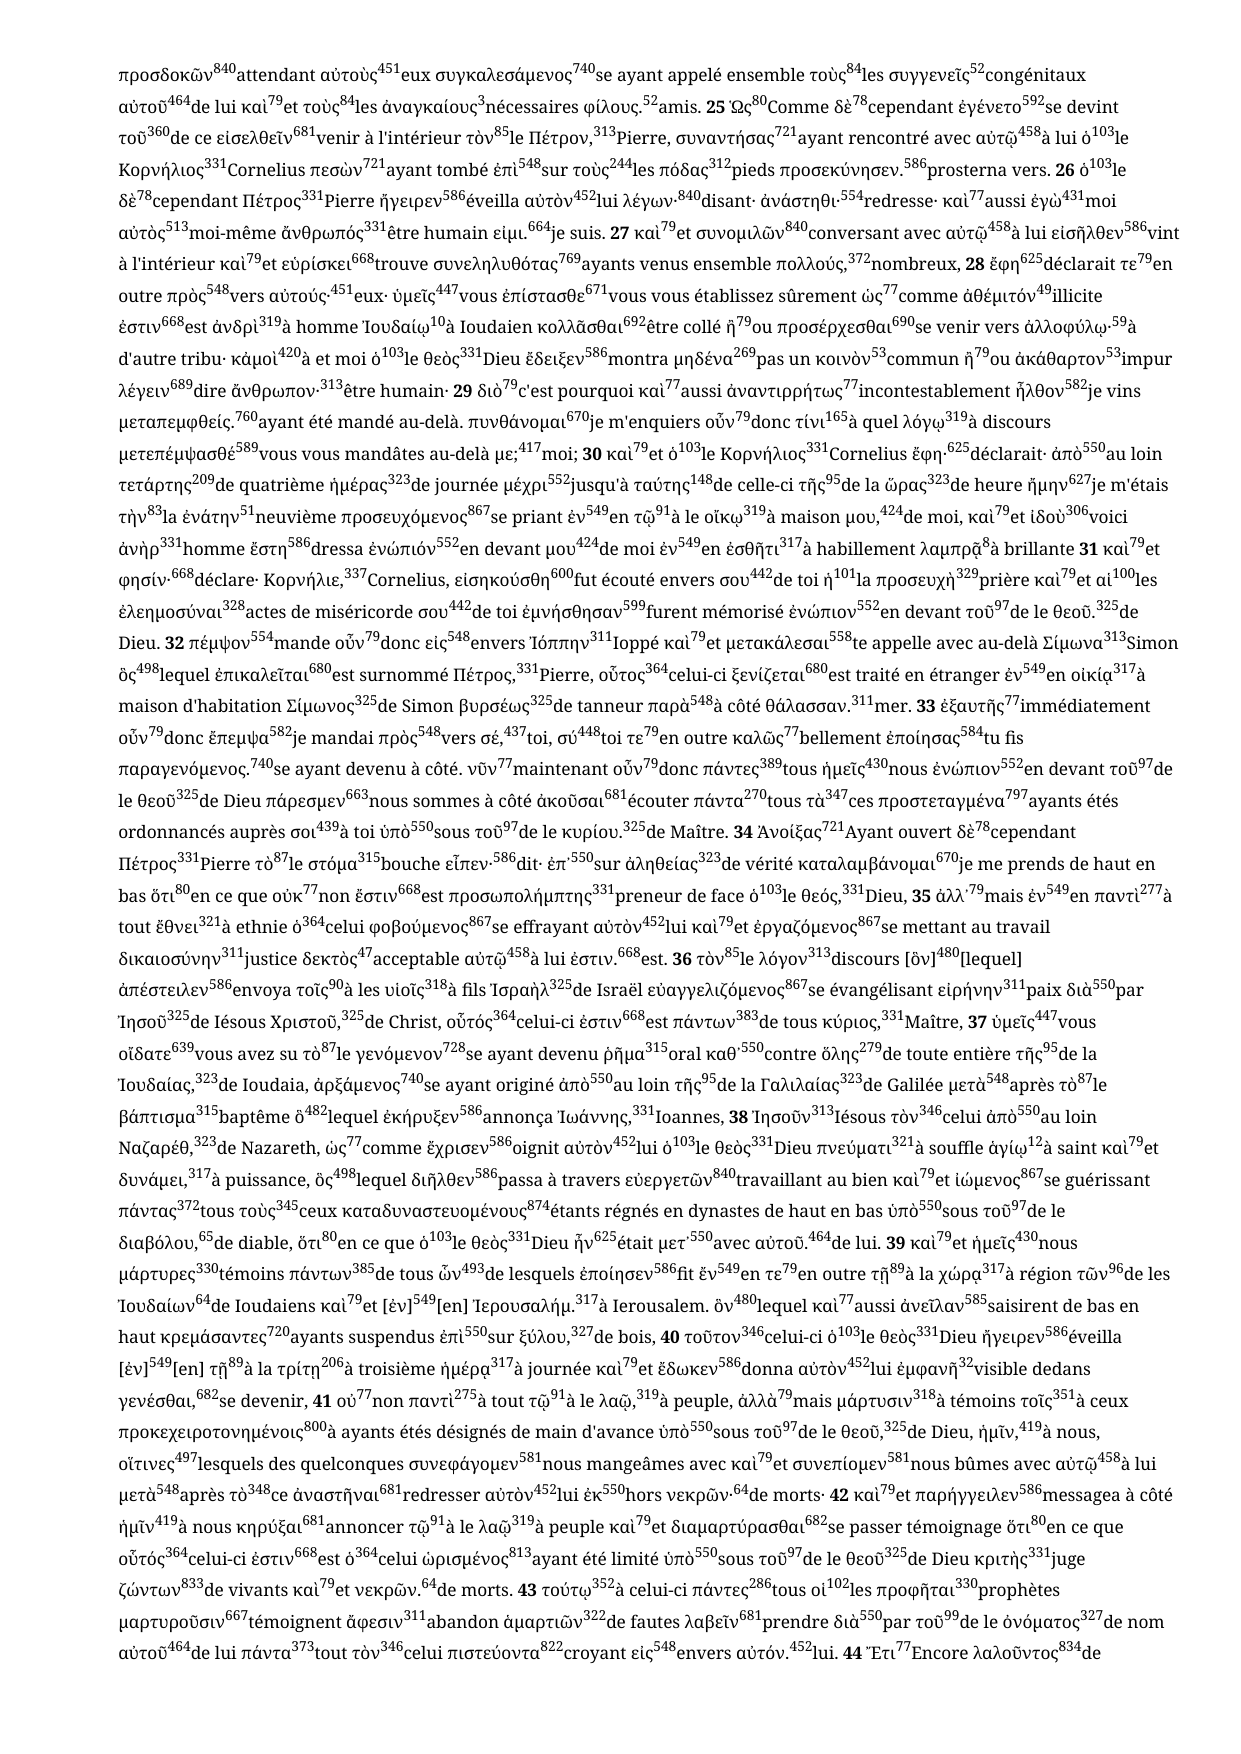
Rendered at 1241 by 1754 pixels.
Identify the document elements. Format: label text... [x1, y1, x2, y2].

text 1 Ἀνὴρ331Homme δέ78cependant τις287un quelconque ἐν549en Καισαρείᾳ317à Kaesareia ὀνόματι321à nom Κορνήλιος,331Cornelius, ἑκατοντάρχης331chef de cent ἐκ550hors σπείρης323de spirale τῆς356de celle καλουμένης883de étante appelée Ἰταλικῆς,40de Italique, 2 εὐσεβὴς71pieux καὶ79et φοβούμενος867se effrayant τὸν85le θεὸν313Dieu σὺν549avec παντὶ275à tout τῷ91à le οἴκῳ319à maison αὐτοῦ,464de lui, ποιῶν840faisant ἐλεημοσύνας310actes de miséricorde πολλὰς266nombreuses τῷ91à le λαῷ319à peuple καὶ79et δεόμενος867se attachant de lien τοῦ97de le θεοῦ325de Dieu διὰ550par παντός,386de tout, 3 εἶδεν586vit ἐν549en ὁράματι321à vision φανερῶς77visiblement ὡσεὶ80comme si περὶ548autour ὥραν311heure ἐνάτην201neuvième τῆς95de la ἡμέρας323de journée ἄγγελον313messager τοῦ97de le θεοῦ325de Dieu εἰσελθόντα707ayant venu à l'intérieur πρὸς548vers αὐτὸν452lui καὶ79et εἰπόντα707ayant dit αὐτῷ·458à lui· Κορνήλιε.337Cornelius. 4 ὁ469celui δὲ78cependant ἀτενίσας721ayant regardé fixement αὐτῷ458à lui καὶ79et ἔμφοβος47en effroi γενόμενος740se ayant devenu εἶπεν·586dit· τί412quel ἐστιν,668est, κύριε;337Maître; εἶπεν586dit δὲ78cependant αὐτῷ·458à lui· αἱ100les προσευχαί328prières σου442de toi καὶ79et αἱ100les ἐλεημοσύναι328actes de miséricorde σου442de toi ἀνέβησαν585montèrent εἰς548envers μνημόσυνον315souvenance ἔμπροσθεν552en devers τοῦ97de le θεοῦ.325de Dieu. 5 καὶ79et νῦν77maintenant πέμψον554mande ἄνδρας312hommes εἰς548envers Ἰόππην311Ioppé καὶ79et μετάπεμψαι558te mande au-delà Σίμωνά313Simon τινα269un quelconque ὃς498lequel ἐπικαλεῖται680est surnommé Πέτρος·331Pierre· 6 οὗτος364celui-ci ξενίζεται680est traité en étranger παρά549à côté τινι275à un quelconque Σίμωνι319à Simon βυρσεῖ,319à tanneur, ᾧ486à lequel ἐστιν668est οἰκία329maison d'habitation παρὰ548à côté θάλασσαν.311mer. 7 ὡς80comme δὲ78cependant ἀπῆλθεν586éloigna ὁ103le ἄγγελος331messager ὁ364celui λαλῶν840bavardant αὐτῷ,458à lui, φωνήσας721ayant voixé δύο52deux τῶν96de les οἰκετῶν324de habitants de maison καὶ79et στρατιώτην313soldat εὐσεβῆ4pieux τῶν357de ceux προσκαρτερούντων833de endurants auprès αὐτῷ458à lui 8 καὶ79et ἐξηγησάμενος740se ayant raconté ἅπαντα374en totalités αὐτοῖς457à eux ἀπέστειλεν586envoya αὐτοὺς451eux εἰς548envers τὴν83la Ἰόππην.311Ioppé. 9 Τῇ350à Celle δὲ78cependant ἐπαύριον,77lendemain, ὁδοιπορούντων833de allants en chemin ἐκείνων357de ceux-là καὶ79et τῇ89à la πόλει317à cité ἐγγιζόντων,833de approchants, ἀνέβη586monta Πέτρος331Pierre ἐπὶ548sur τὸ87le δῶμα315dôme προσεύξασθαι682se prier περὶ548autour ὥραν311heure ἕκτην.201sixième. 10 ἐγένετο592se devint δὲ78cependant πρόσπεινος47affamé auprès καὶ79et ἤθελεν625voulait γεύσασθαι.682se goûter. παρασκευαζόντων833de équipants à côté δὲ78cependant αὐτῶν463de eux ἐγένετο592se devint ἐπ᾽548sur αὐτὸν452lui ἔκστασις329extase 11 καὶ79et θεωρεῖ668observe τὸν85le οὐρανὸν313ciel ἀνεῳγμένον796ayant été ouvert καὶ79et καταβαῖνον824descendant σκεῦός315ustensile τι271un quelconque ὡς80comme ὀθόνην311toile de fin lin μεγάλην2grande τέσσαρσιν182à quatre ἀρχαῖς316à origines καθιέμενον877étant fait descendre ἐπὶ550sur τῆς95de la γῆς,323de terre, 12 ἐν549en ᾧ488à lequel ὑπῆρχεν625subsistait πάντα288tous τὰ104les τετράποδα72quadrupèdes καὶ79et ἑρπετὰ332reptiles τῆς95de la γῆς323de terre καὶ79et πετεινὰ332volatiles τοῦ97de le οὐρανοῦ.325de ciel. 13 καὶ79et ἐγένετο592se devint φωνὴ329voix πρὸς548vers αὐτόν·452lui· ἀναστάς,721ayant redressé, Πέτρε,337Pierre, θῦσον554sacrifie καὶ79et φάγε.554mange. 14 ὁ103le δὲ78cependant Πέτρος331Pierre εἶπεν·586dit· μηδαμῶς,77certainement non, κύριε,337Maître, ὅτι80en ce que οὐδέποτε77pas cependant à un moment ἔφαγον582je mangeai πᾶν271tout κοινὸν55commun καὶ79et ἀκάθαρτον.55impur. 15 καὶ79et φωνὴ329voix πάλιν77de nouveau ἐκ550hors δευτέρου67de deuxième πρὸς548vers αὐτόν·452lui· ἃ481lesquels ὁ103le θεὸς331Dieu ἐκαθάρισεν,586purifia, σὺ448toi μὴ77ne pas κοίνου.570rends commun. 16 τοῦτο366ce-ci δὲ78cependant ἐγένετο592se devint ἐπὶ547sur τρὶς77trois fois καὶ79et εὐθὺς77directement ἀνελήμφθη600fut pris de bas en haut τὸ105le σκεῦος333ustensile εἰς548envers τὸν85le οὐρανόν.313ciel. 17 Ὡς80Comme δὲ78cependant ἐν549en ἑαυτῷ533à lui-même διηπόρει625hésitait complètement ὁ103le Πέτρος331Pierre τί412quel ἂν340le cas échéant εἴη700que soit τὸ105le ὅραμα333vision ὃ482lequel εἶδεν,586vit, ἰδοὺ306voici οἱ102les ἄνδρες330hommes οἱ363ceux ἀπεσταλμένοι812ayants étés envoyés ὑπὸ550sous τοῦ97de le Κορνηλίου325de Cornelius διερωτήσαντες720ayants interrogés à travers τὴν83la οἰκίαν311maison d'habitation τοῦ97de le Σίμωνος325de Simon ἐπέστησαν585présentèrent ἐπὶ548sur τὸν85le πυλῶνα,313portail, 18 καὶ79et φωνήσαντες720ayants voixés ἐπυνθάνοντο630se enquéraient εἰ80si Σίμων331Simon ὁ498celui ἐπικαλούμενος891étant surnommé Πέτρος331Pierre ἐνθάδε77ici-même ξενίζεται.680est traité en étranger. 19 Τοῦ97de Le δὲ78cependant Πέτρου325de Pierre διενθυμουμένου861de se réfléchissant deux fois περὶ550autour τοῦ99de le ὁράματος327de vision εἶπεν586dit [αὐτῷ]458[à lui] τὸ105le πνεῦμα·333souffle· ἰδοὺ306voici ἄνδρες330hommes τρεῖς196trois ζητοῦσιν667cherchent σε,437toi, 20 ἀλλ᾽79mais ἀναστὰς721ayant redressé κατάβηθι554descends καὶ79et πορεύου574te va σὺν549avec αὐτοῖς457à eux μηδὲν375pas un διακρινόμενος867se jugeant à travers ὅτι80en ce que ἐγὼ431moi ἀπέσταλκα638j'ai envoyé αὐτούς.451eux. 21 καταβὰς721ayant descendu δὲ78cependant Πέτρος331Pierre πρὸς548vers τοὺς84les ἄνδρας312hommes εἶπεν·586dit· ἰδοὺ306voici ἐγώ431moi εἰμι664je suis ὃν480lequel ζητεῖτε·665vous cherchez· τίς408quelle ἡ101la αἰτία329cause δι᾽548par le fait de ἣν478laquelle πάρεστε;665vous êtes à côté; 22 οἱ468ceux δὲ78cependant εἶπαν·585dirent· Κορνήλιος331Cornelius ἑκατοντάρχης,331chef de cent, ἀνὴρ331homme δίκαιος22juste καὶ79et φοβούμενος867se effrayant τὸν85le θεόν,313Dieu, μαρτυρούμενός891étant témoigné τε79en outre ὑπὸ550sous ὅλου283de tout entier τοῦ99de le ἔθνους327de ethnie τῶν96de les Ἰουδαίων,64de Ioudaiens, ἐχρηματίσθη600fut négocié du besoin ὑπὸ550sous ἀγγέλου325de messager ἁγίου16de saint μεταπέμψασθαί682se mander au-delà σε437toi εἰς548envers τὸν85le οἶκον313maison αὐτοῦ464de lui καὶ79et ἀκοῦσαι681écouter ῥήματα314oraux παρὰ550à côté σοῦ.442de toi. 23 εἰσκαλεσάμενος740se ayant appelé envers οὖν79donc αὐτοὺς451eux ἐξένισεν.586traita en étranger. Τῇ350à Celle δὲ78cependant ἐπαύριον77lendemain ἀναστὰς721ayant redressé ἐξῆλθεν586sortit σὺν549avec αὐτοῖς457à eux καί79et τινες389des quelconques τῶν96de les ἀδελφῶν324de frères τῶν357de ceux ἀπὸ550au loin Ἰόππης323de Ioppé συνῆλθον585vinrent ensemble αὐτῷ.458à lui. 24 τῇ350à celle δὲ78cependant ἐπαύριον77lendemain εἰσῆλθεν586vint à l'intérieur εἰς548envers τὴν83la Καισάρειαν.311Kaesareia. ὁ103le δὲ78cependant Κορνήλιος331Cornelius ἦν625était προσδοκῶν840attendant αὐτοὺς451eux συγκαλεσάμενος740se ayant appelé ensemble τοὺς84les συγγενεῖς52congénitaux αὐτοῦ464de lui καὶ79et τοὺς84les ἀναγκαίους3nécessaires φίλους.52amis. 25 Ὡς80Comme δὲ78cependant ἐγένετο592se devint τοῦ360de ce εἰσελθεῖν681venir à l'intérieur τὸν85le Πέτρον,313Pierre, συναντήσας721ayant rencontré avec αὐτῷ458à lui ὁ103le Κορνήλιος331Cornelius πεσὼν721ayant tombé ἐπὶ548sur τοὺς244les πόδας312pieds προσεκύνησεν.586prosterna vers. 26 ὁ103le δὲ78cependant Πέτρος331Pierre ἤγειρεν586éveilla αὐτὸν452lui λέγων·840disant· ἀνάστηθι·554redresse· καὶ77aussi ἐγὼ431moi αὐτὸς513moi-même ἄνθρωπός331être humain εἰμι.664je suis. 27 καὶ79et συνομιλῶν840conversant avec αὐτῷ458à lui εἰσῆλθεν586vint à l'intérieur καὶ79et εὑρίσκει668trouve συνεληλυθότας769ayants venus ensemble πολλούς,372nombreux, 28 ἔφη625déclarait τε79en outre πρὸς548vers αὐτούς·451eux· ὑμεῖς447vous ἐπίστασθε671vous vous établissez sûrement ὡς77comme ἀθέμιτόν49illicite ἐστιν668est ἀνδρὶ319à homme Ἰουδαίῳ10à Ioudaien κολλᾶσθαι692être collé ἢ79ou προσέρχεσθαι690se venir vers ἀλλοφύλῳ·59à d'autre tribu· κἀμοὶ420à et moi ὁ103le θεὸς331Dieu ἔδειξεν586montra μηδένα269pas un κοινὸν53commun ἢ79ou ἀκάθαρτον53impur λέγειν689dire ἄνθρωπον·313être humain· 29 διὸ79c'est pourquoi καὶ77aussi ἀναντιρρήτως77incontestablement ἦλθον582je vins μεταπεμφθείς.760ayant été mandé au-delà. πυνθάνομαι670je m'enquiers οὖν79donc τίνι165à quel λόγῳ319à discours μετεπέμψασθέ589vous vous mandâtes au-delà με;417moi; 30 καὶ79et ὁ103le Κορνήλιος331Cornelius ἔφη·625déclarait· ἀπὸ550au loin τετάρτης209de quatrième ἡμέρας323de journée μέχρι552jusqu'à ταύτης148de celle-ci τῆς95de la ὥρας323de heure ἤμην627je m'étais τὴν83la ἐνάτην51neuvième προσευχόμενος867se priant ἐν549en τῷ91à le οἴκῳ319à maison μου,424de moi, καὶ79et ἰδοὺ306voici ἀνὴρ331homme ἔστη586dressa ἐνώπιόν552en devant μου424de moi ἐν549en ἐσθῆτι317à habillement λαμπρᾷ8à brillante 31 καὶ79et φησίν·668déclare· Κορνήλιε,337Cornelius, εἰσηκούσθη600fut écouté envers σου442de toi ἡ101la προσευχὴ329prière καὶ79et αἱ100les ἐλεημοσύναι328actes de miséricorde σου442de toi ἐμνήσθησαν599furent mémorisé ἐνώπιον552en devant τοῦ97de le θεοῦ.325de Dieu. 32 πέμψον554mande οὖν79donc εἰς548envers Ἰόππην311Ioppé καὶ79et μετακάλεσαι558te appelle avec au-delà Σίμωνα313Simon ὃς498lequel ἐπικαλεῖται680est surnommé Πέτρος,331Pierre, οὗτος364celui-ci ξενίζεται680est traité en étranger ἐν549en οἰκίᾳ317à maison d'habitation Σίμωνος325de Simon βυρσέως325de tanneur παρὰ548à côté θάλασσαν.311mer. 33 ἐξαυτῆς77immédiatement οὖν79donc ἔπεμψα582je mandai πρὸς548vers σέ,437toi, σύ448toi τε79en outre καλῶς77bellement ἐποίησας584tu fis παραγενόμενος.740se ayant devenu à côté. νῦν77maintenant οὖν79donc πάντες389tous ἡμεῖς430nous ἐνώπιον552en devant τοῦ97de le θεοῦ325de Dieu πάρεσμεν663nous sommes à côté ἀκοῦσαι681écouter πάντα270tous τὰ347ces προστεταγμένα797ayants étés ordonnancés auprès σοι439à toi ὑπὸ550sous τοῦ97de le κυρίου.325de Maître. 34 Ἀνοίξας721Ayant ouvert δὲ78cependant Πέτρος331Pierre τὸ87le στόμα315bouche εἶπεν·586dit· ἐπ᾽550sur ἀληθείας323de vérité καταλαμβάνομαι670je me prends de haut en bas ὅτι80en ce que οὐκ77non ἔστιν668est προσωπολήμπτης331preneur de face ὁ103le θεός,331Dieu, 35 ἀλλ᾽79mais ἐν549en παντὶ277à tout ἔθνει321à ethnie ὁ364celui φοβούμενος867se effrayant αὐτὸν452lui καὶ79et ἐργαζόμενος867se mettant au travail δικαιοσύνην311justice δεκτὸς47acceptable αὐτῷ458à lui ἐστιν.668est. 36 τὸν85le λόγον313discours [ὃν]480[lequel] ἀπέστειλεν586envoya τοῖς90à les υἱοῖς318à fils Ἰσραὴλ325de Israël εὐαγγελιζόμενος867se évangélisant εἰρήνην311paix διὰ550par Ἰησοῦ325de Iésous Χριστοῦ,325de Christ, οὗτός364celui-ci ἐστιν668est πάντων383de tous κύριος,331Maître, 37 ὑμεῖς447vous οἴδατε639vous avez su τὸ87le γενόμενον728se ayant devenu ῥῆμα315oral καθ᾽550contre ὅλης279de toute entière τῆς95de la Ἰουδαίας,323de Ioudaia, ἀρξάμενος740se ayant originé ἀπὸ550au loin τῆς95de la Γαλιλαίας323de Galilée μετὰ548après τὸ87le βάπτισμα315baptême ὃ482lequel ἐκήρυξεν586annonça Ἰωάννης,331Ioannes, 38 Ἰησοῦν313Iésous τὸν346celui ἀπὸ550au loin Ναζαρέθ,323de Nazareth, ὡς77comme ἔχρισεν586oignit αὐτὸν452lui ὁ103le θεὸς331Dieu πνεύματι321à souffle ἁγίῳ12à saint καὶ79et δυνάμει,317à puissance, ὃς498lequel διῆλθεν586passa à travers εὐεργετῶν840travaillant au bien καὶ79et ἰώμενος867se guérissant πάντας372tous τοὺς345ceux καταδυναστευομένους874étants régnés en dynastes de haut en bas ὑπὸ550sous τοῦ97de le διαβόλου,65de diable, ὅτι80en ce que ὁ103le θεὸς331Dieu ἦν625était μετ᾽550avec αὐτοῦ.464de lui. 39 καὶ79et ἡμεῖς430nous μάρτυρες330témoins πάντων385de tous ὧν493de lesquels ἐποίησεν586fit ἔν549en τε79en outre τῇ89à la χώρᾳ317à région τῶν96de les Ἰουδαίων64de Ioudaiens καὶ79et [ἐν]549[en] Ἰερουσαλήμ.317à Ierousalem. ὃν480lequel καὶ77aussi ἀνεῖλαν585saisirent de bas en haut κρεμάσαντες720ayants suspendus ἐπὶ550sur ξύλου,327de bois, 40 τοῦτον346celui-ci ὁ103le θεὸς331Dieu ἤγειρεν586éveilla [ἐν]549[en] τῇ89à la τρίτῃ206à troisième ἡμέρᾳ317à journée καὶ79et ἔδωκεν586donna αὐτὸν452lui ἐμφανῆ32visible dedans γενέσθαι,682se devenir, 41 οὐ77non παντὶ275à tout τῷ91à le λαῷ,319à peuple, ἀλλὰ79mais μάρτυσιν318à témoins τοῖς351à ceux προκεχειροτονημένοις800à ayants étés désignés de main d'avance ὑπὸ550sous τοῦ97de le θεοῦ,325de Dieu, ἡμῖν,419à nous, οἵτινες497lesquels des quelconques συνεφάγομεν581nous mangeâmes avec καὶ79et συνεπίομεν581nous bûmes avec αὐτῷ458à lui μετὰ548après τὸ348ce ἀναστῆναι681redresser αὐτὸν452lui ἐκ550hors νεκρῶν·64de morts· 42 καὶ79et παρήγγειλεν586messagea à côté ἡμῖν419à nous κηρύξαι681annoncer τῷ91à le λαῷ319à peuple καὶ79et διαμαρτύρασθαι682se passer témoignage ὅτι80en ce que οὗτός364celui-ci ἐστιν668est ὁ364celui ὡρισμένος813ayant été limité ὑπὸ550sous τοῦ97de le θεοῦ325de Dieu κριτὴς331juge ζώντων833de vivants καὶ79et νεκρῶν.64de morts. 43 τούτῳ352à celui-ci πάντες286tous οἱ102les προφῆται330prophètes μαρτυροῦσιν667témoignent ἄφεσιν311abandon ἁμαρτιῶν322de fautes λαβεῖν681prendre διὰ550par τοῦ99de le ὀνόματος327de nom αὐτοῦ464de lui πάντα373tout τὸν346celui πιστεύοντα822croyant εἰς548envers αὐτόν.452lui. 44 Ἔτι77Encore λαλοῦντος834de bavardant τοῦ97de le Πέτρου325de Pierre τὰ86les ῥήματα314oraux ταῦτα139ces-ci ἐπέπεσεν586tomba dessus τὸ105le πνεῦμα333souffle τὸ105le ἅγιον24saint ἐπὶ548sur πάντας372tous τοὺς345ceux ἀκούοντας821écoutants τὸν85le λόγον.313discours. 45 καὶ79et ἐξέστησαν585extasièrent οἱ102les ἐκ550hors περιτομῆς323de circoncision πιστοὶ70croyables ὅσοι497autant lesquels συνῆλθαν585vinrent ensemble τῷ91à le Πέτρῳ,319à Pierre, ὅτι80en ce que καὶ77aussi ἐπὶ548sur τὰ86les ἔθνη314ethnies ἡ101la δωρεὰ329gratification τοῦ99de le ἁγίου18de saint πνεύματος327de souffle ἐκκέχυται·654a été déversé· 46 ἤκουον624écoutaient γὰρ79car αὐτῶν463de eux λαλούντων833de bavardants γλώσσαις316à langues καὶ79et μεγαλυνόντων833de magnifiants τὸν85le θεόν.313Dieu. τότε77alors ἀπεκρίθη600fut répondu Πέτρος·331Pierre· 47 μήτι340ne serait-ce que τὸ87le ὕδωρ315eau δύναται674se peut κωλῦσαί681empêcher τις390un quelconque τοῦ360de ce μὴ77ne pas βαπτισθῆναι683être baptisé τούτους,345ceux-ci, οἵτινες497lesquels des quelconques τὸ87le πνεῦμα315souffle τὸ87le ἅγιον6saint ἔλαβον585prirent ὡς80comme καὶ77aussi ἡμεῖς;430nous; 48 προσέταξεν586ordonnança auprès δὲ78cependant αὐτοὺς451eux ἐν549en τῷ93à le ὀνόματι321à nom Ἰησοῦ325de Iésous Χριστοῦ325de Christ βαπτισθῆναι.683être baptisé. τότε77alors ἠρώτησαν585interrogèrent αὐτὸν452lui ἐπιμεῖναι681rester sur ἡμέρας310journées τινάς.266des quelconques. [118, 59, 1181, 1665]
